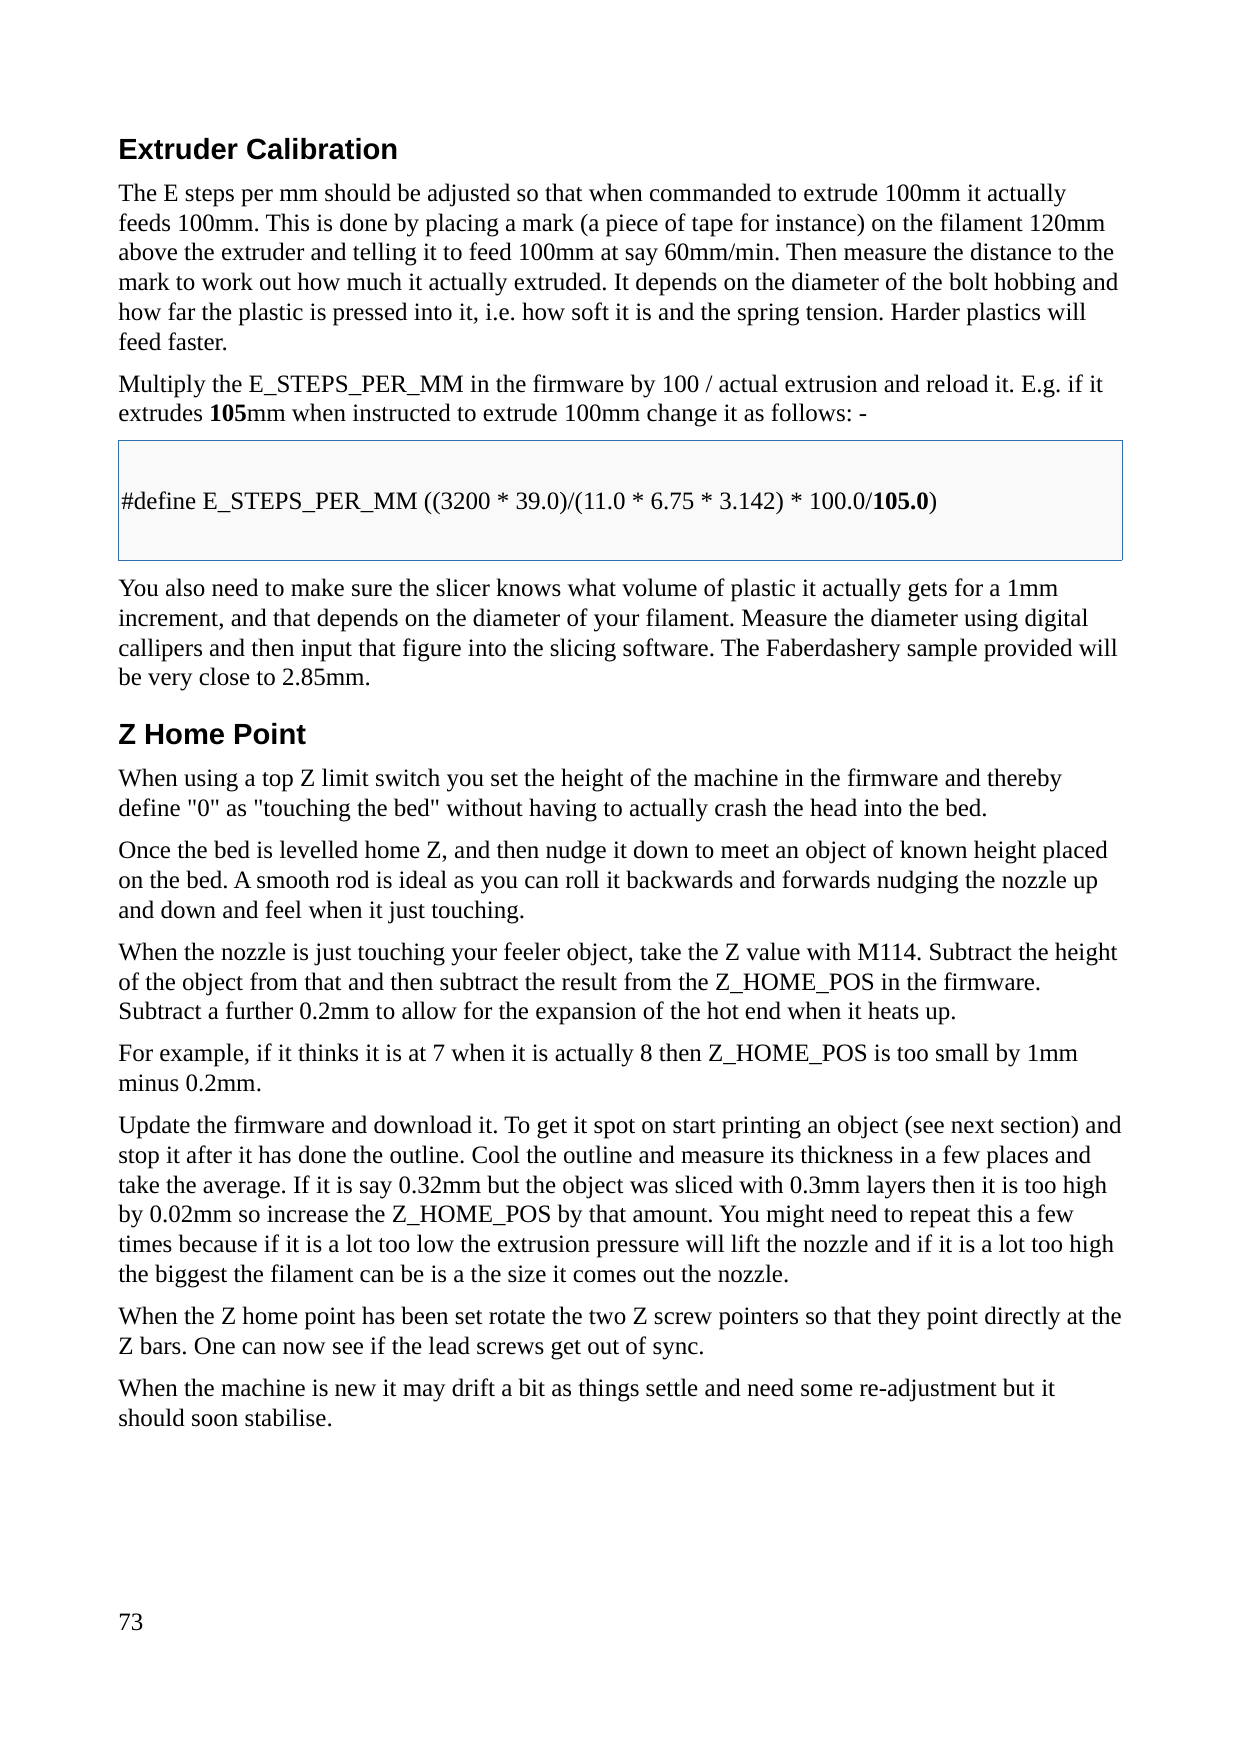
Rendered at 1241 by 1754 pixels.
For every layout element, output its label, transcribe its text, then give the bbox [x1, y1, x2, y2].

subtitle Z Home Point [118, 717, 1122, 751]
text When the machine is new it may drift a bit as things settle and need some re-adjustment but it should soon stabilise. [118, 1372, 1122, 1431]
text The E steps per mm should be adjusted so that when commanded to extrude 100mm it actually feeds 100mm. This is done by placing a mark (a piece of tape for instance) on the filament 120mm above the extruder and telling it to feed 100mm at say 60mm/min. Then measure the distance to the mark to work out how much it actually extruded. It depends on the diameter of the bolt hobbing and how far the plastic is pressed into it, i.e. how soft it is and the spring tension. Harder plastics will feed faster. [118, 177, 1122, 355]
text For example, if it thinks it is at 7 when it is actually 8 then Z_HOME_POS is too small by 1mm minus 0.2mm. [118, 1038, 1122, 1097]
text Once the bed is levelled home Z, and then nudge it down to meet an object of known height placed on the bed. A smooth rod is ideal as you can roll it backwards and forwards nudging the nozzle up and down and feel when it just touching. [118, 834, 1122, 923]
text Update the firmware and download it. To get it spot on start printing an object (see next section) and stop it after it has done the outline. Cool the outline and measure its thickness in a few places and take the average. If it is say 0.32mm but the object was sliced with 0.3mm layers then it is too high by 0.02mm so increase the Z_HOME_POS by that amount. You might need to repeat this a few times because if it is a lot too low the extrusion pressure will lift the nozzle and if it is a lot too high the biggest the filament can be is a the size it comes out the nozzle. [118, 1109, 1122, 1288]
text Multiply the E_STEPS_PER_MM in the firmware by 100 / actual extrusion and reload it. E.g. if it extrudes 105mm when instructed to extrude 100mm change it as follows: - [118, 368, 1122, 427]
text #define E_STEPS_PER_MM ((3200 * 39.0)/(11.0 * 6.75 * 3.142) * 100.0/105.0) [119, 482, 1122, 514]
text When the nozzle is just touching your feeler object, take the Z value with M114. Subtract the height of the object from that and then subtract the result from the Z_HOME_POS in the firmware. Subtract a further 0.2mm to allow for the expansion of the hot end when it heats up. [118, 936, 1122, 1025]
subtitle Extruder Calibration [118, 132, 1122, 165]
text When the Z home point has been set rotate the two Z screw pointers so that they point directly at the Z bars. One can now see if the lead screws get out of sync. [118, 1300, 1122, 1359]
text You also need to make sure the slicer knows what volume of plastic it actually gets for a 1mm increment, and that depends on the diameter of your filament. Measure the diameter using digital callipers and then input that figure into the slicing software. The Faberdashery sample provided will be very close to 2.85mm. [118, 572, 1122, 691]
text When using a top Z limit switch you set the height of the machine in the firmware and thereby define "0" as "touching the bed" without having to actually crash the head into the bed. [118, 763, 1122, 822]
